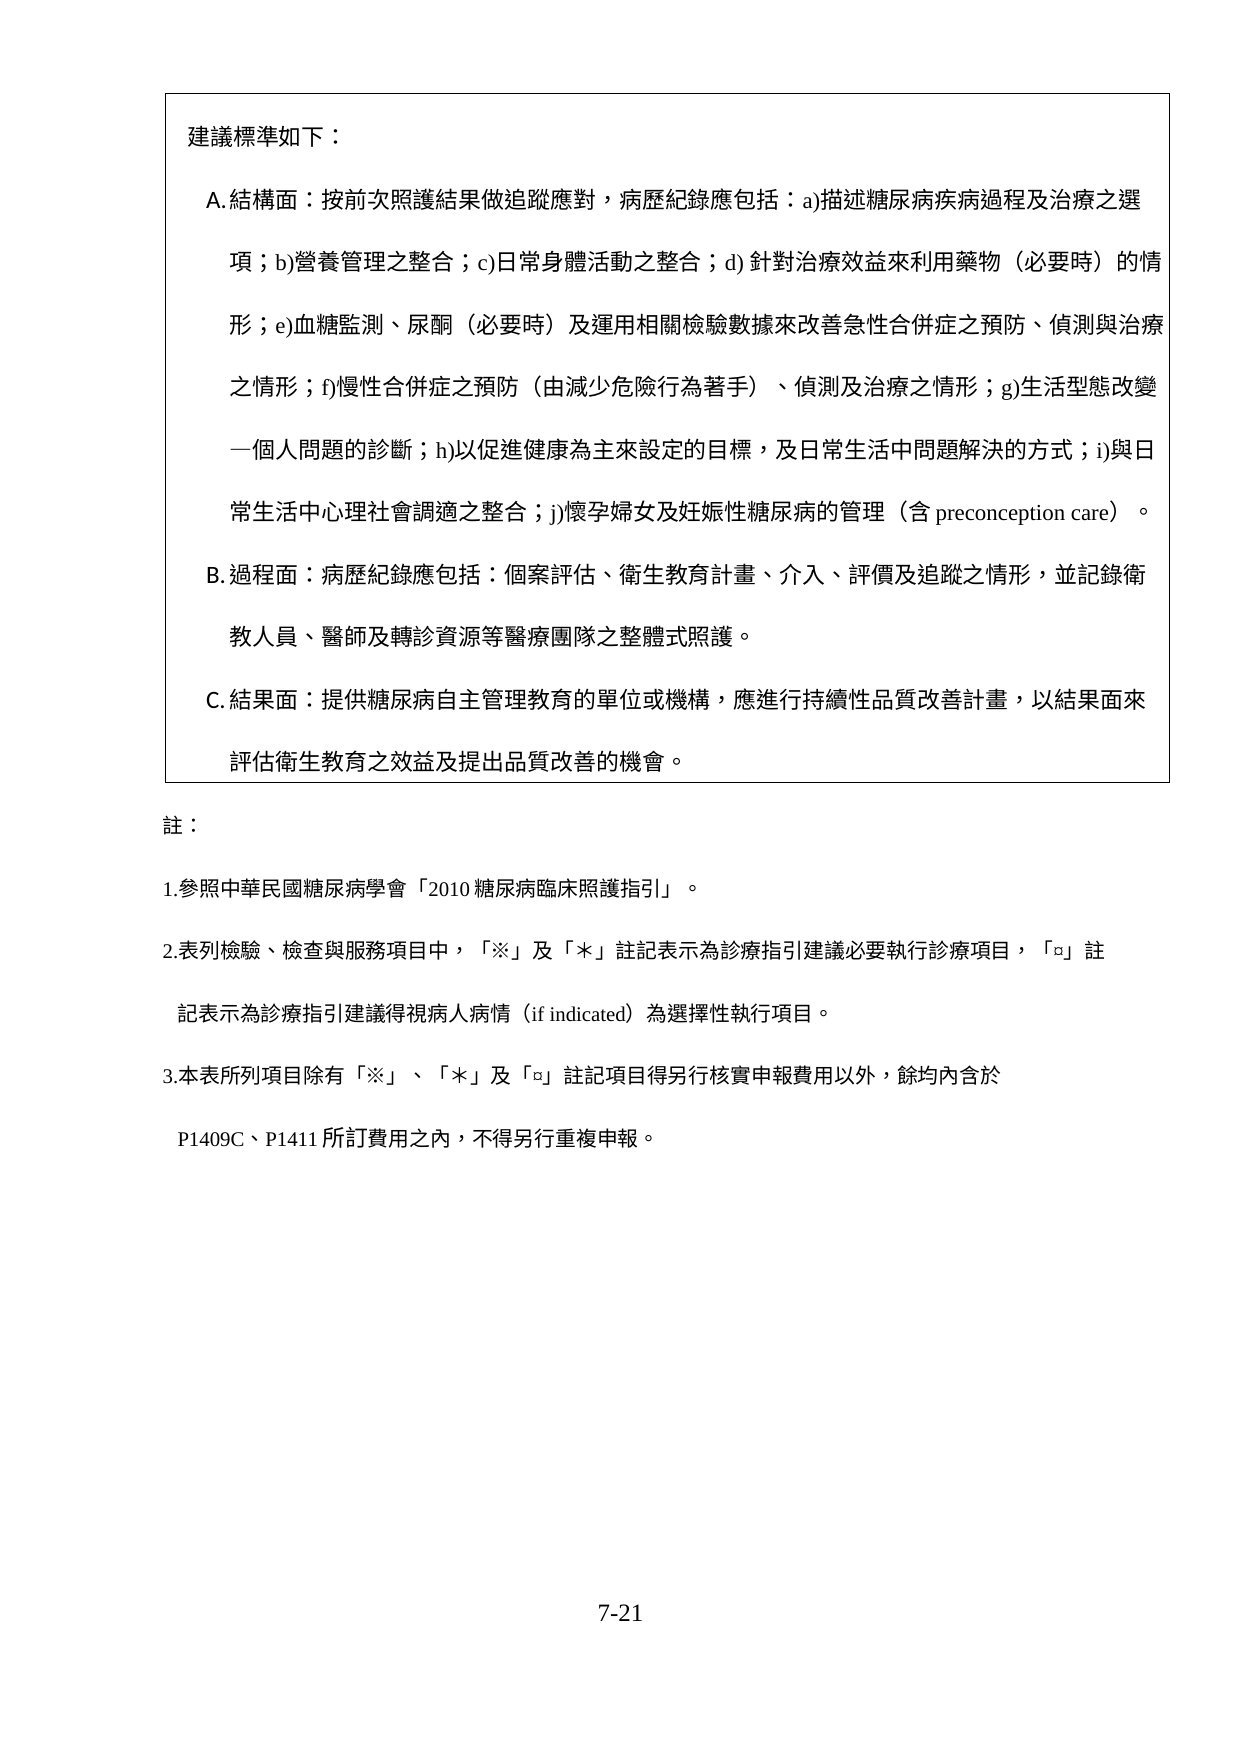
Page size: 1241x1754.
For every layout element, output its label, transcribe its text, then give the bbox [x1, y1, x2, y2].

text 3.本表所列項目除有「※」、「＊」及「¤」註記項目得另行核實申報費用以外，餘均內含於P1409C、P1411所訂費用之內，不得另行重複申報。 [162, 1033, 1122, 1158]
text 1.參照中華民國糖尿病學會「2010糖尿病臨床照護指引」。 [162, 845, 1122, 908]
text 2.表列檢驗、檢查與服務項目中，「※」及「＊」註記表示為診療指引建議必要執行診療項目，「¤」註記表示為診療指引建議得視病人病情（if indicated）為選擇性執行項目。 [162, 908, 1122, 1033]
text 註： [162, 783, 1122, 845]
table_cell 建議標準如下： 結構面：按前次照護結果做追蹤應對，病歷紀錄應包括：a)描述糖尿病疾病過程及治療之選項；b)營養管理之整合；c)日常身體活動之整合；d) 針對治療效益來利用藥物（必要時）的情形；e)血糖監測、尿酮（必要時）及運用相關檢驗數據來改善急性合併症之預防、偵測與治療之情形；f)慢性合併症之預防（由減少危險行為著手）、偵測及治療之情形；g)生活型態改變—個人問題的診斷；h)以促進健康為主來設定的目標，及日常生活中問題解決的方式；i)與日常生活中心理社會調適之整合；j)懷孕婦女及妊娠性糖尿病的管理（含preconception care）。 過程面：病歷紀錄應包括：個案評估、衛生教育計畫、介入、評價及追蹤之情形，並記錄衛教人員、醫師及轉診資源等醫療團隊之整體式照護。 結果面：提供糖尿病自主管理教育的單位或機構，應進行持續性品質改善計畫，以結果面來評估衛生教育之效益及提出品質改善的機會。 [166, 94, 1169, 782]
